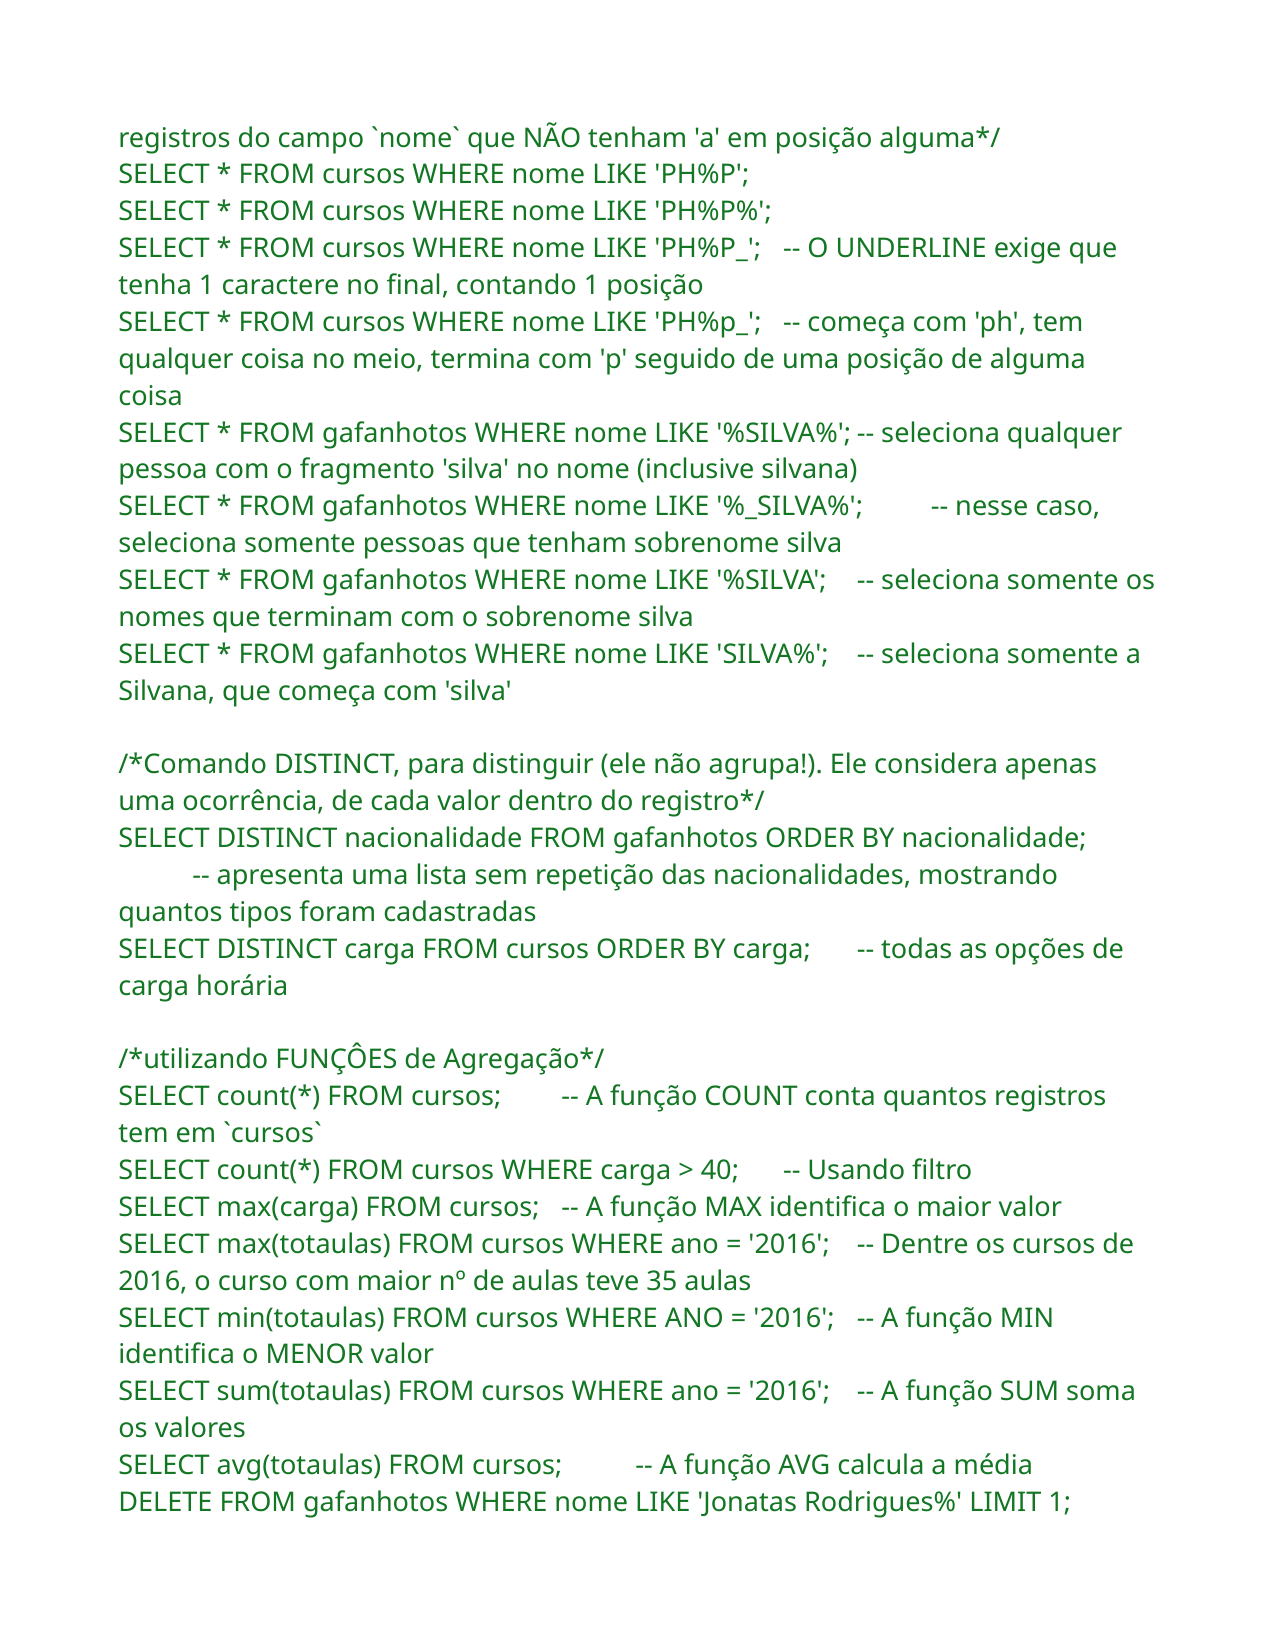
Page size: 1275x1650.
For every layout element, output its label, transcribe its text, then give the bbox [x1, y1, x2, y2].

text registros do campo `nome` que NÃO tenham 'a' em posição alguma*/ SELECT * FROM cursos WHERE nome LIKE 'PH%P'; SELECT * FROM cursos WHERE nome LIKE 'PH%P%'; SELECT * FROM cursos WHERE nome LIKE 'PH%P_'; -- O UNDERLINE exige que tenha 1 caractere no final, contando 1 posição SELECT * FROM cursos WHERE nome LIKE 'PH%p_'; -- começa com 'ph', tem qualquer coisa no meio, termina com 'p' seguido de uma posição de alguma coisa SELECT * FROM gafanhotos WHERE nome LIKE '%SILVA%'; -- seleciona qualquer pessoa com o fragmento 'silva' no nome (inclusive silvana) SELECT * FROM gafanhotos WHERE nome LIKE '%_SILVA%'; -- nesse caso, seleciona somente pessoas que tenham sobrenome silva SELECT * FROM gafanhotos WHERE nome LIKE '%SILVA'; -- seleciona somente os nomes que terminam com o sobrenome silva SELECT * FROM gafanhotos WHERE nome LIKE 'SILVA%'; -- seleciona somente a Silvana, que começa com 'silva' /*Comando DISTINCT, para distinguir (ele não agrupa!). Ele considera apenas uma ocorrência, de cada valor dentro do registro*/ SELECT DISTINCT nacionalidade FROM gafanhotos ORDER BY nacionalidade; -- apresenta uma lista sem repetição das nacionalidades, mostrando quantos tipos foram cadastradas SELECT DISTINCT carga FROM cursos ORDER BY carga; -- todas as opções de carga horária /*utilizando FUNÇÔES de Agregação*/ SELECT count(*) FROM cursos; -- A função COUNT conta quantos registros tem em `cursos` SELECT count(*) FROM cursos WHERE carga > 40; -- Usando filtro SELECT max(carga) FROM cursos; -- A função MAX identifica o maior valor SELECT max(totaulas) FROM cursos WHERE ano = '2016'; -- Dentre os cursos de 2016, o curso com maior nº de aulas teve 35 aulas SELECT min(totaulas) FROM cursos WHERE ANO = '2016'; -- A função MIN identifica o MENOR valor SELECT sum(totaulas) FROM cursos WHERE ano = '2016'; -- A função SUM soma os valores SELECT avg(totaulas) FROM cursos; -- A função AVG calcula a média DELETE FROM gafanhotos WHERE nome LIKE 'Jonatas Rodrigues%' LIMIT 1; [118, 118, 1157, 1519]
